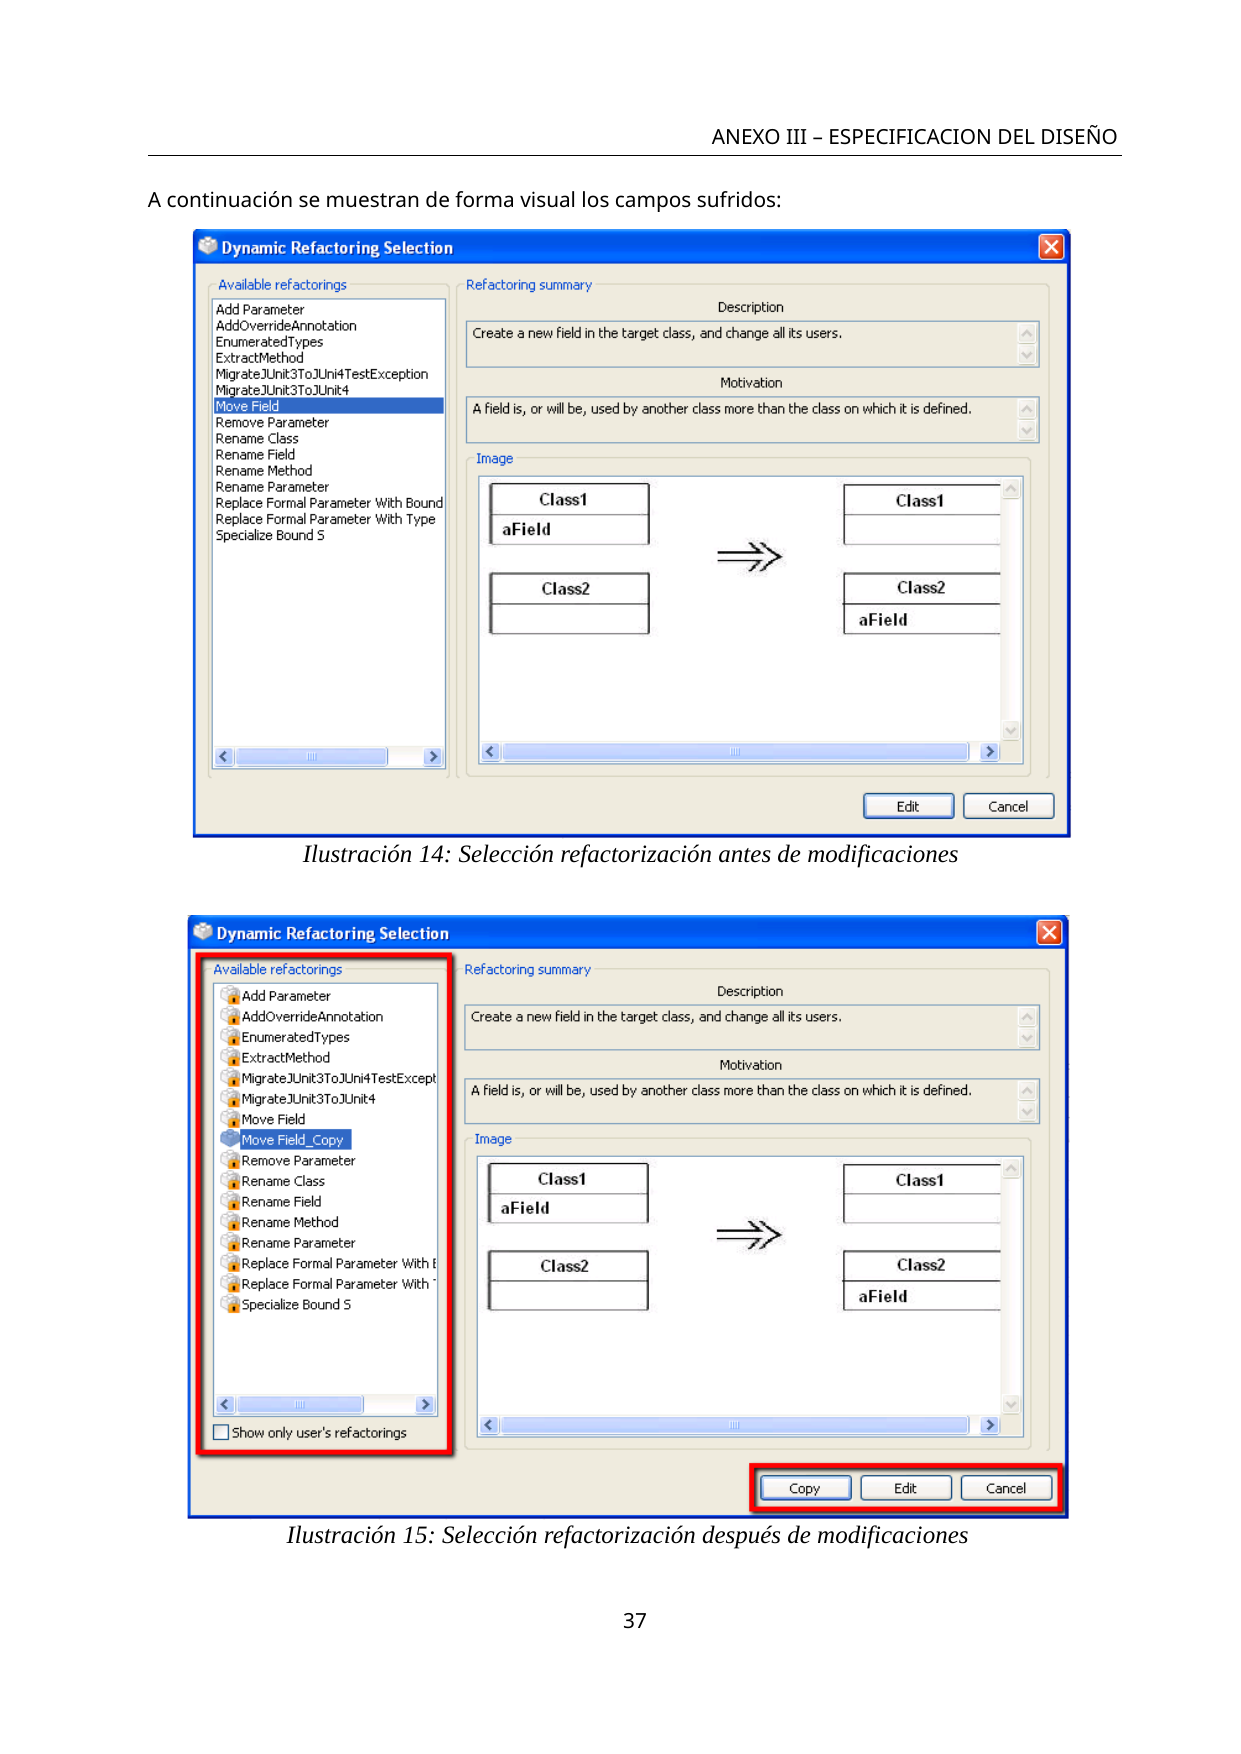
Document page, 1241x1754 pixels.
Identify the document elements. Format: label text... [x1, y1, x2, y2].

text Ilustración 15: Selección refactorización después de modificaciones [188, 1520, 1069, 1548]
list A continuación se muestran de forma visual los campos sufridos: [148, 185, 1122, 213]
picture [187, 915, 1070, 1520]
text Ilustración 14: Selección refactorización antes de modificaciones [193, 839, 1071, 868]
picture [192, 229, 1072, 839]
text [188, 904, 1069, 915]
